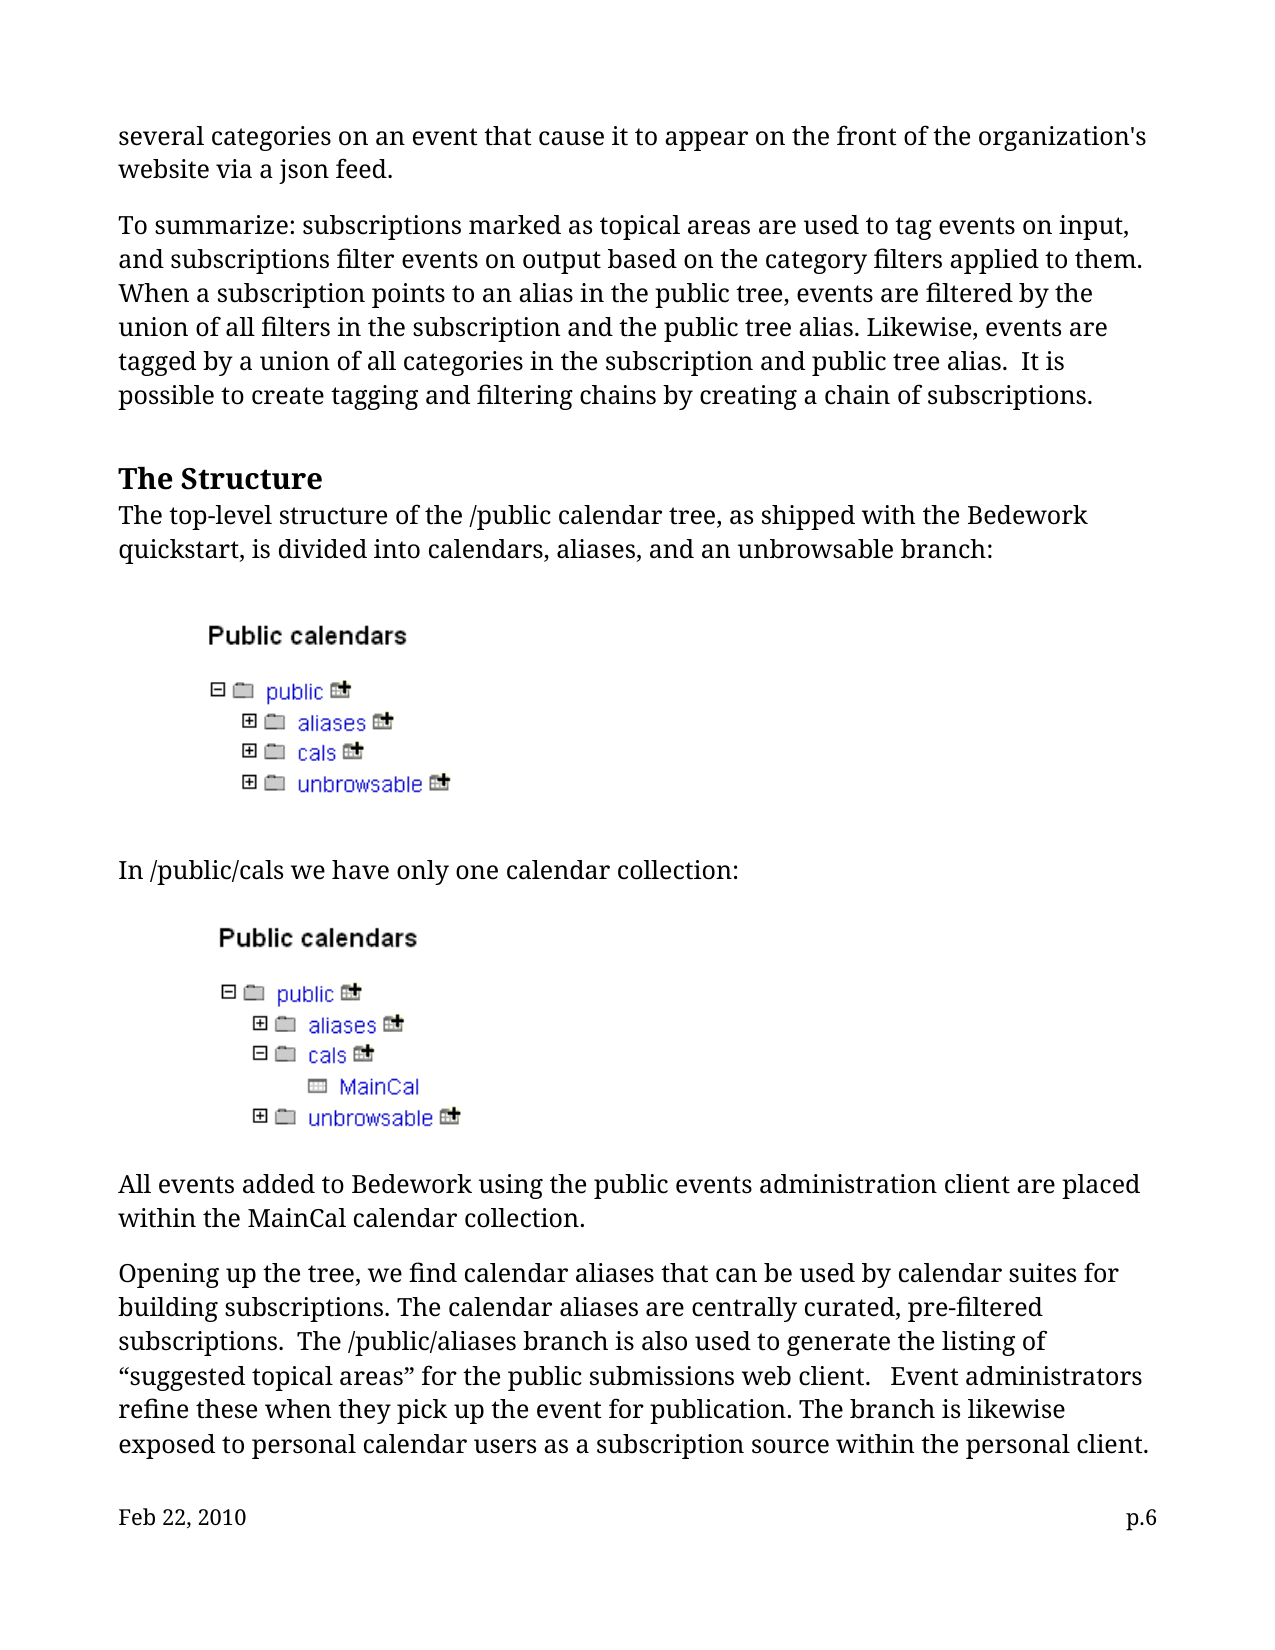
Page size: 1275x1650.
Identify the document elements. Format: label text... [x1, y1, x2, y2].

picture [197, 612, 465, 819]
text several categories on an event that cause it to appear on the front of the organization's website via a json feed. [118, 118, 1157, 186]
subtitle The Structure [118, 458, 1157, 498]
picture [201, 908, 492, 1167]
text In /public/cals we have only one calendar collection: [118, 853, 1157, 887]
text To summarize: subscriptions marked as topical areas are used to tag events on input, and subscriptions filter events on output based on the category filters applied to them. When a subscription points to an alias in the public tree, events are filtered by the union of all filters in the subscription and the public tree alias. Likewise, events are tagged by a union of all categories in the subscription and public tree alias. It is possible to create tagging and filtering chains by creating a chain of subscriptions. [118, 207, 1157, 412]
text The top-level structure of the /public calendar tree, as shipped with the Bedework quickstart, is divided into calendars, aliases, and an unbrowsable branch: [118, 498, 1157, 566]
text Opening up the tree, we find calendar aliases that can be used by calendar suites for building subscriptions. The calendar aliases are centrally curated, pre-filtered subscriptions. The /public/aliases branch is also used to generate the listing of “suggested topical areas” for the public submissions web client. Event administrators refine these when they pick up the event for publication. The branch is likewise exposed to personal calendar users as a subscription source within the personal client. [118, 1256, 1157, 1460]
text All events added to Bedework using the public events administration client are placed within the MainCal calendar collection. [118, 887, 1157, 1235]
